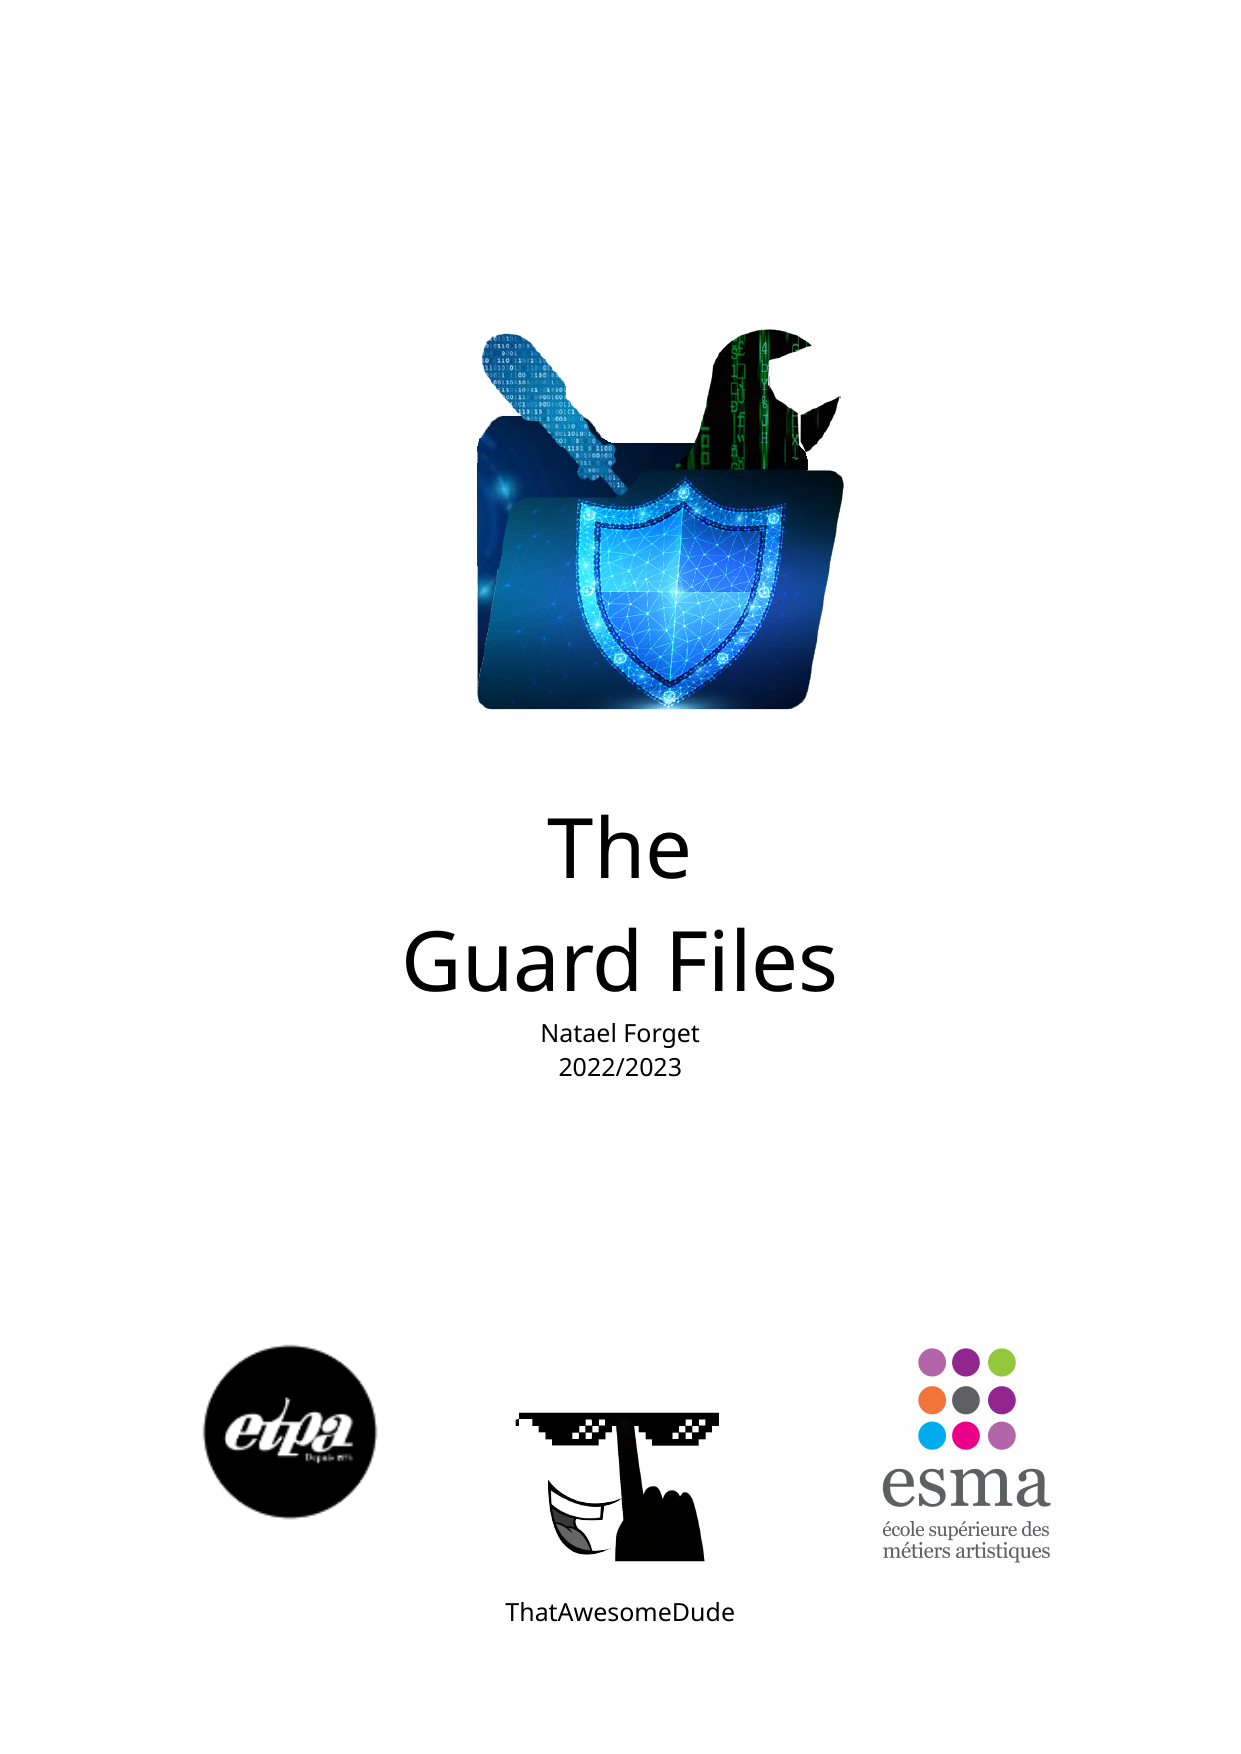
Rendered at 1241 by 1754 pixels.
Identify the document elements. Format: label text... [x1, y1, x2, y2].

picture [390, 298, 907, 777]
picture [515, 1422, 721, 1563]
text Guard Files [118, 902, 1122, 1016]
text 2022/2023 [118, 1050, 1122, 1084]
text The [118, 789, 1122, 902]
picture [857, 1345, 1076, 1565]
text ThatAwesomeDude [118, 1561, 1122, 1629]
picture [168, 1311, 413, 1555]
text Natael Forget [118, 1016, 1122, 1050]
